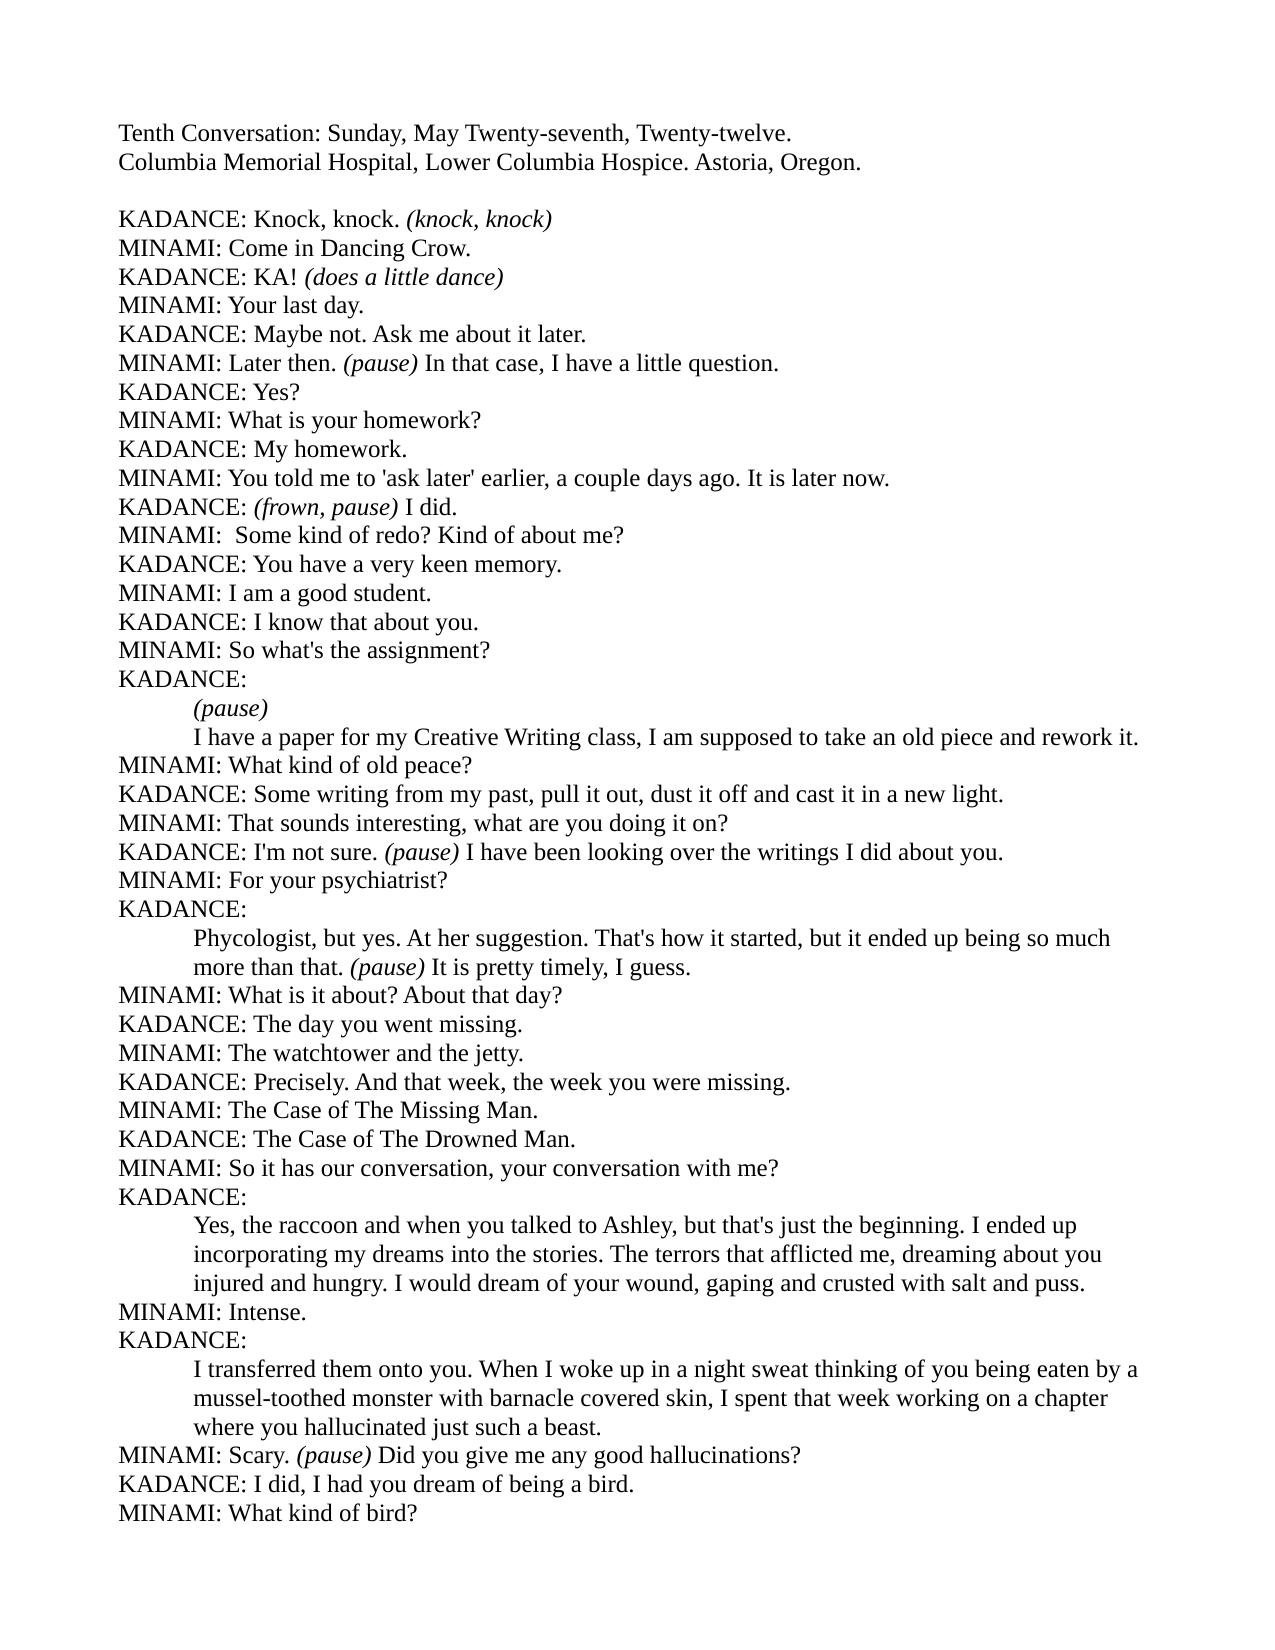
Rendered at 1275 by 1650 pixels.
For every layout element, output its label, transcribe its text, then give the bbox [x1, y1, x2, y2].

text MINAMI: That sounds interesting, what are you doing it on? [118, 808, 1157, 837]
text Tenth Conversation: Sunday, May Twenty-seventh, Twenty-twelve. [118, 118, 1157, 147]
text MINAMI: I am a good student. [118, 578, 1157, 607]
text KADANCE: I'm not sure. (pause) I have been looking over the writings I did about you. [118, 837, 1157, 866]
text KADANCE: Some writing from my past, pull it out, dust it off and cast it in a new light. [118, 779, 1157, 808]
text MINAMI: So what's the assignment? [118, 636, 1157, 664]
text KADANCE: You have a very keen memory. [118, 549, 1157, 578]
text KADANCE: Precisely. And that week, the week you were missing. [118, 1067, 1157, 1096]
text (pause) [193, 693, 1157, 722]
text MINAMI: Your last day. [118, 291, 1157, 319]
text KADANCE: Maybe not. Ask me about it later. [118, 319, 1157, 348]
text I transferred them onto you. When I woke up in a night sweat thinking of you being eaten by a mussel-toothed monster with barnacle covered skin, I spent that week working on a chapter where you hallucinated just such a beast. [193, 1354, 1157, 1441]
text KADANCE: The Case of The Drowned Man. [118, 1124, 1157, 1153]
text MINAMI: For your psychiatrist? [118, 866, 1157, 894]
text MINAMI: Scary. (pause) Did you give me any good hallucinations? [118, 1441, 1157, 1469]
text KADANCE: [118, 1182, 1157, 1211]
text KADANCE: [118, 1326, 1157, 1354]
text KADANCE: Knock, knock. (knock, knock) [118, 204, 1157, 233]
text MINAMI: The watchtower and the jetty. [118, 1038, 1157, 1067]
text KADANCE: (frown, pause) I did. [118, 492, 1157, 521]
text KADANCE: I did, I had you dream of being a bird. [118, 1469, 1157, 1498]
text MINAMI: Intense. [118, 1297, 1157, 1326]
text MINAMI: You told me to 'ask later' earlier, a couple days ago. It is later now. [118, 463, 1157, 492]
text I have a paper for my Creative Writing class, I am supposed to take an old piece and rework it. [193, 722, 1157, 751]
text MINAMI: What kind of bird? [118, 1498, 1157, 1527]
text MINAMI: Some kind of redo? Kind of about me? [118, 521, 1157, 549]
text KADANCE: The day you went missing. [118, 1009, 1157, 1038]
text MINAMI: So it has our conversation, your conversation with me? [118, 1153, 1157, 1182]
text MINAMI: Come in Dancing Crow. [118, 233, 1157, 262]
text Columbia Memorial Hospital, Lower Columbia Hospice. Astoria, Oregon. [118, 147, 1157, 176]
text KADANCE: My homework. [118, 434, 1157, 463]
text MINAMI: What kind of old peace? [118, 751, 1157, 779]
text MINAMI: What is it about? About that day? [118, 981, 1157, 1009]
text KADANCE: KA! (does a little dance) [118, 262, 1157, 291]
text Yes, the raccoon and when you talked to Ashley, but that's just the beginning. I ended up incorporating my dreams into the stories. The terrors that afflicted me, dreaming about you injured and hungry. I would dream of your wound, gaping and crusted with salt and puss. [193, 1211, 1157, 1297]
text KADANCE: [118, 894, 1157, 923]
text MINAMI: What is your homework? [118, 406, 1157, 434]
text MINAMI: The Case of The Missing Man. [118, 1096, 1157, 1124]
text KADANCE: [118, 664, 1157, 693]
text MINAMI: Later then. (pause) In that case, I have a little question. [118, 348, 1157, 377]
text KADANCE: Yes? [118, 377, 1157, 406]
text Phycologist, but yes. At her suggestion. That's how it started, but it ended up being so much more than that. (pause) It is pretty timely, I guess. [193, 923, 1157, 981]
text KADANCE: I know that about you. [118, 607, 1157, 636]
